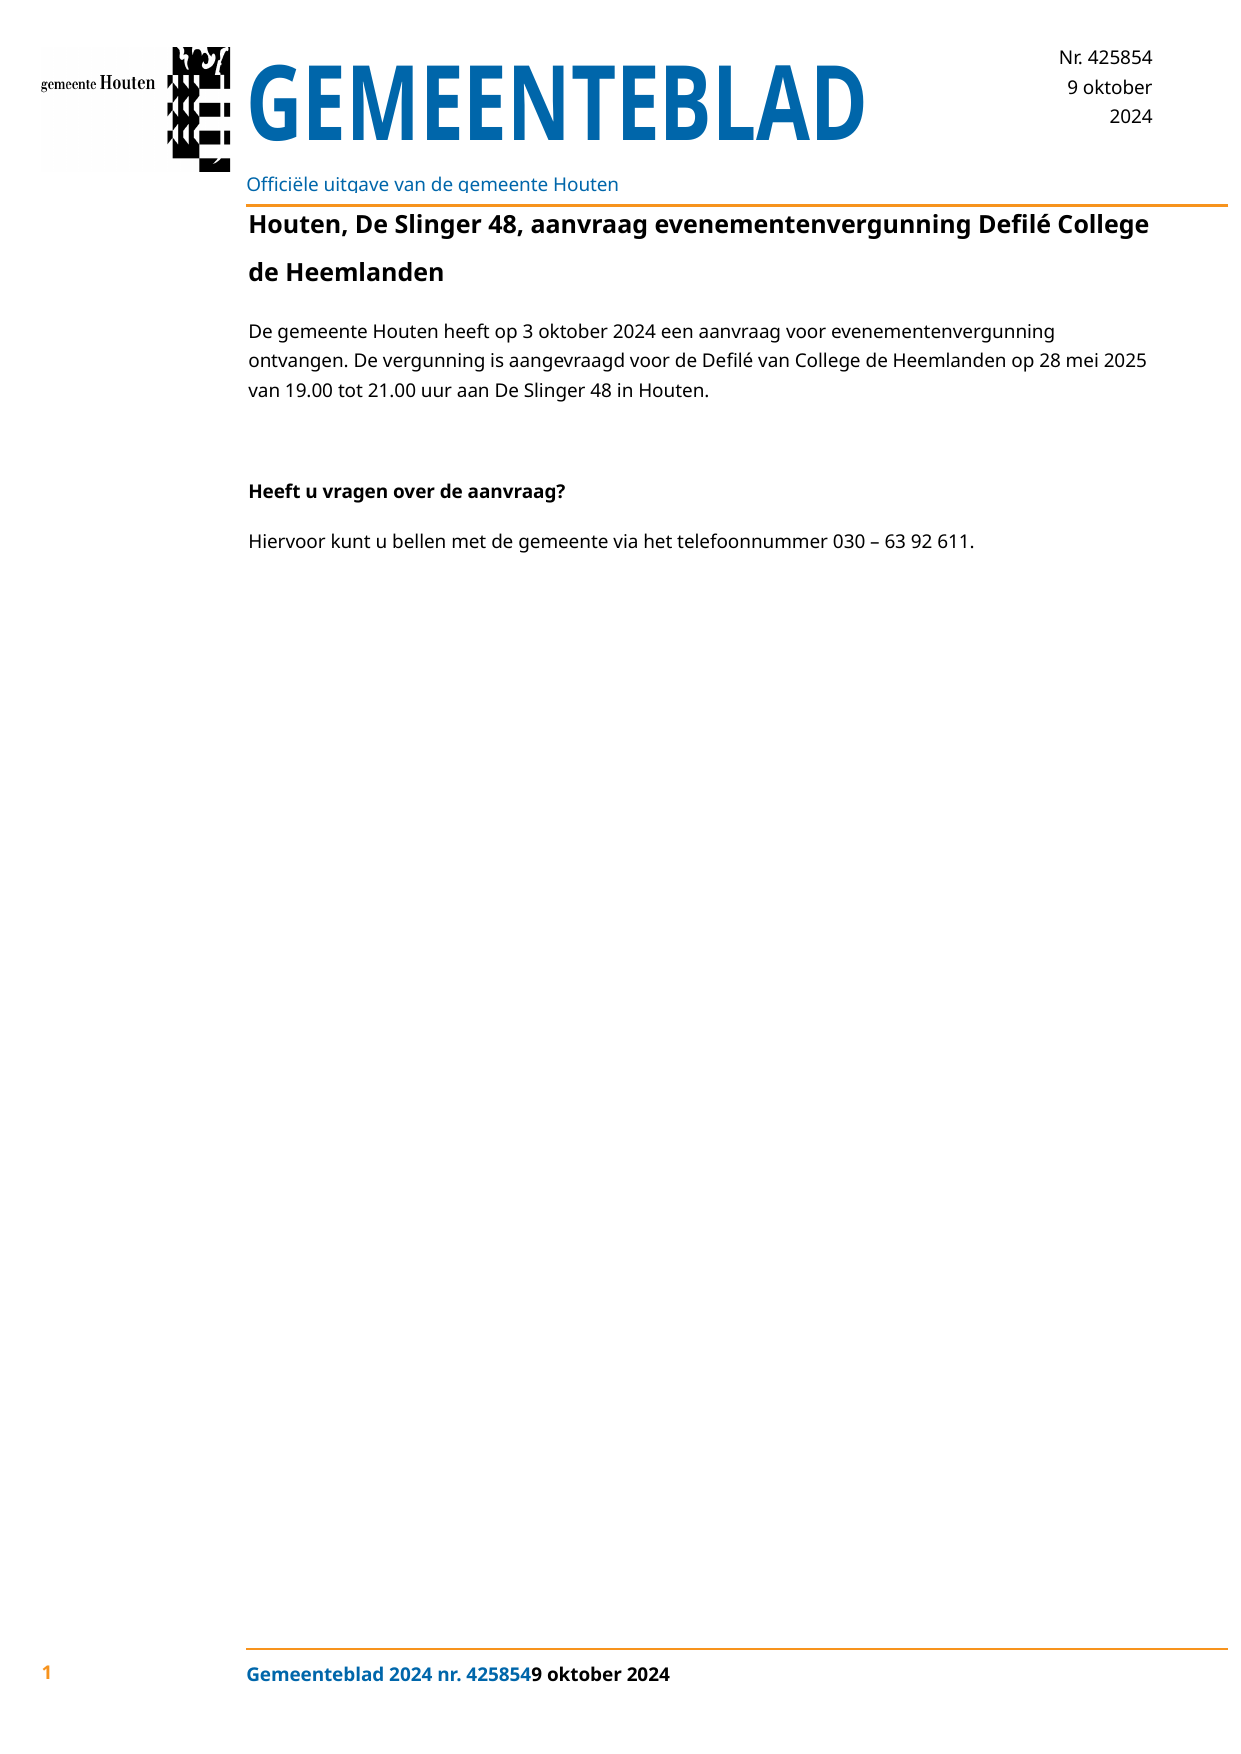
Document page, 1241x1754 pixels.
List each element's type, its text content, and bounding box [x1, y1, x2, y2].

text De gemeente Houten heeft op 3 oktober 2024 een aanvraag voor evenementenvergunning ontvangen. De vergunning is aangevraagd voor de Defilé van College de Heemlanden op 28 mei 2025 van 19.00 tot 21.00 uur aan De Slinger 48 in Houten. [248, 318, 1152, 403]
picture [41, 47, 231, 172]
text Heeft u vragen over de aanvraag? [248, 478, 1152, 504]
text Hiervoor kunt u bellen met de gemeente via het telefoonnummer 030 – 63 92 611. [248, 528, 1152, 554]
text Houten, De Slinger 48, aanvraag evenementenvergunning Defilé College de Heemlanden [248, 207, 1152, 288]
